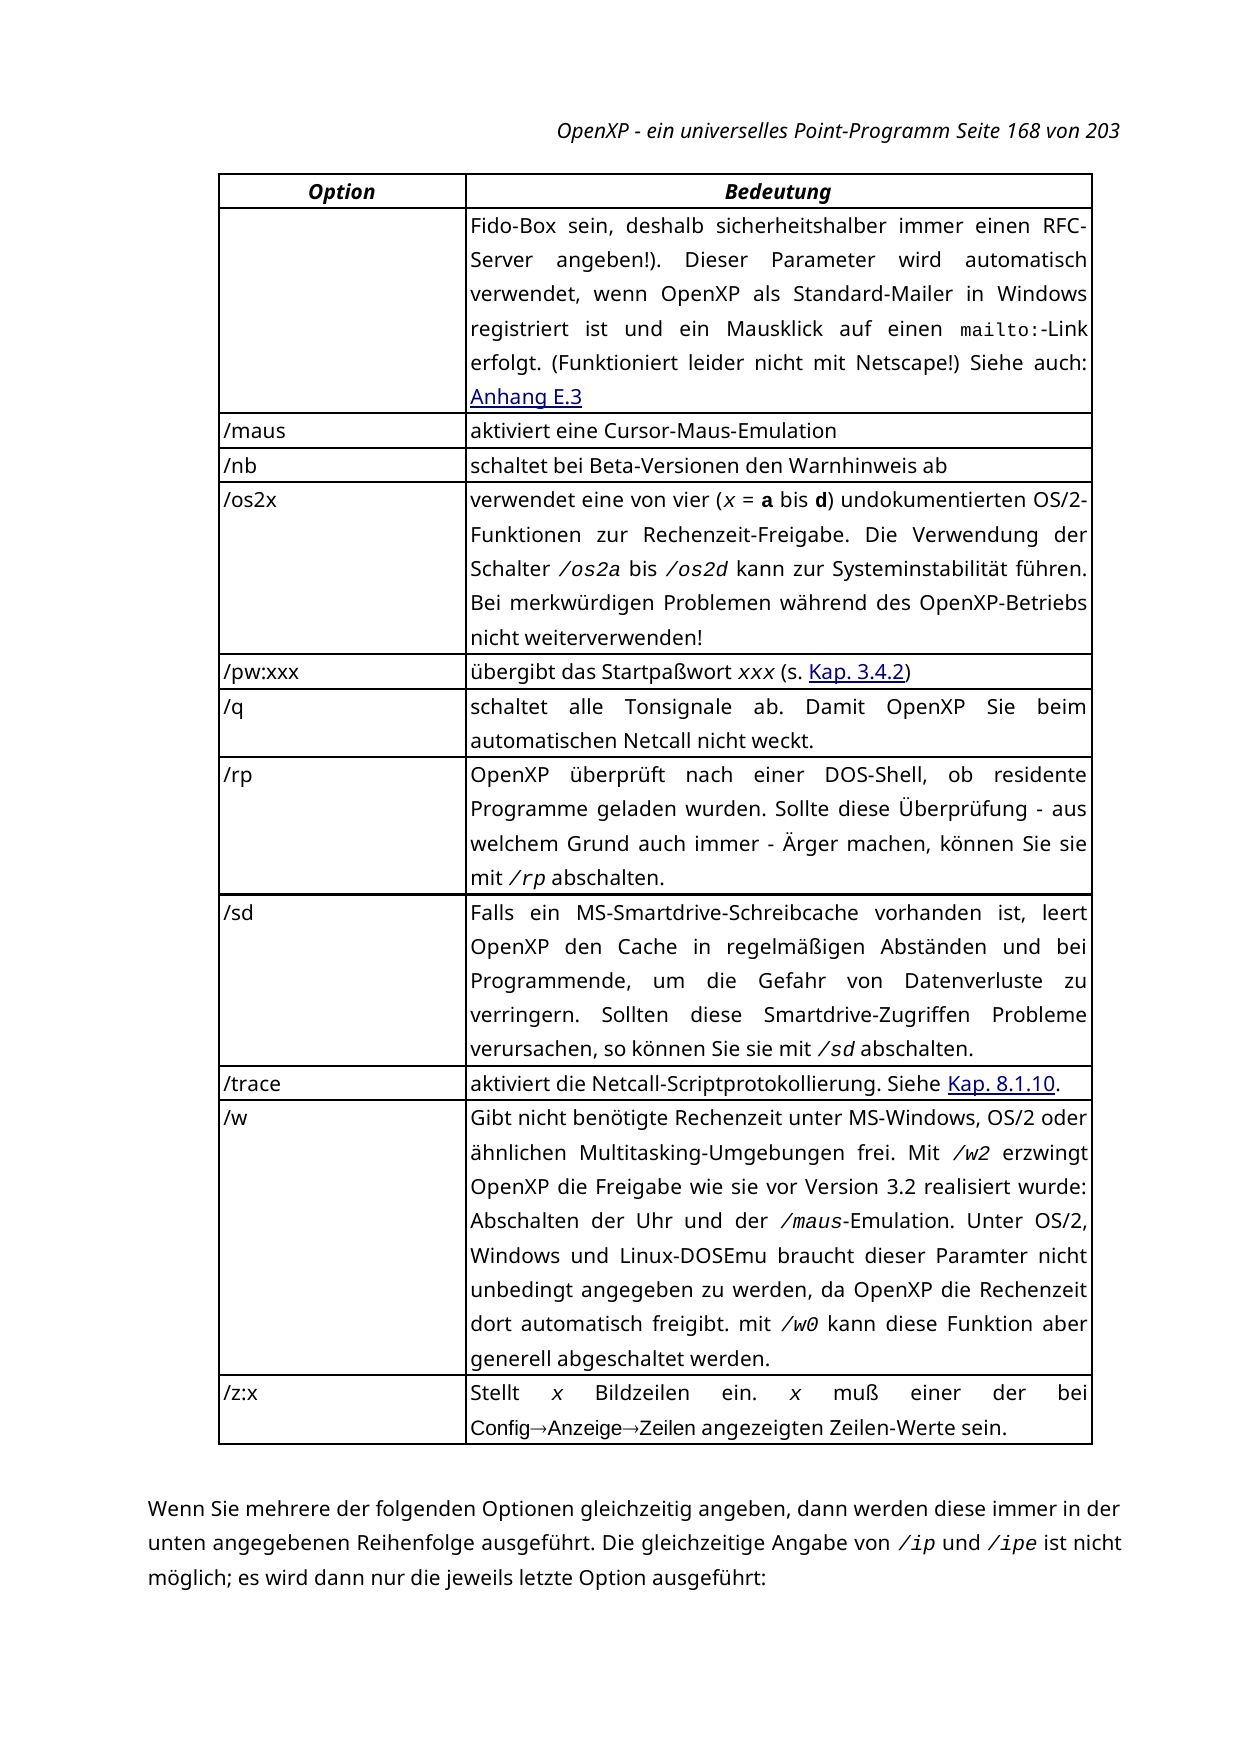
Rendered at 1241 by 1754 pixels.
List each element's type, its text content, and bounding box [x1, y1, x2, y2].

text Wenn Sie mehrere der folgenden Optionen gleichzeitig angeben, dann werden diese immer in der unten angegebenen Reihenfolge ausgeführt. Die gleichzeitige Angabe von /ip und /ipe ist nicht möglich; es wird dann nur die jeweils letzte Option ausgeführt: [148, 1494, 1122, 1591]
table_cell schaltet bei Beta-Versionen den Warnhinweis ab [467, 449, 1091, 481]
table_cell Fido-Box sein, deshalb sicherheitshalber immer einen RFC-Server angeben!). Dieser Parameter wird automatisch verwendet, wenn OpenXP als Standard-Mailer in Windows registriert ist und ein Mausklick auf einen mailto:-Link erfolgt. (Funktioniert leider nicht mit Netscape!) Siehe auch: Anhang E.3 [467, 209, 1091, 412]
table_cell /q [220, 690, 465, 756]
table_cell schaltet alle Tonsignale ab. Damit OpenXP Sie beim automatischen Netcall nicht weckt. [467, 690, 1091, 756]
table_cell /nb [220, 449, 465, 481]
table_header Bedeutung [467, 175, 1091, 207]
table_cell Gibt nicht benötigte Rechenzeit unter MS-Windows, OS/2 oder ähnlichen Multitasking-Umgebungen frei. Mit /w2 erzwingt OpenXP die Freigabe wie sie vor Version 3.2 realisiert wurde: Abschalten der Uhr und der /maus-Emulation. Unter OS/2, Windows und Linux-DOSEmu braucht dieser Paramter nicht unbedingt angegeben zu werden, da OpenXP die Rechenzeit dort automatisch freigibt. mit /w0 kann diese Funktion aber generell abgeschaltet werden. [467, 1101, 1091, 1374]
table_cell verwendet eine von vier (x = a bis d) undokumentierten OS/2-Funktionen zur Rechenzeit-Freigabe. Die Verwendung der Schalter /os2a bis /os2d kann zur Systeminstabilität führen. Bei merkwürdigen Problemen während des OpenXP-Betriebs nicht weiterverwenden! [467, 483, 1091, 653]
table_cell /maus [220, 414, 465, 447]
table_cell Stellt x Bildzeilen ein. x muß einer der bei Config®Anzeige®Zeilen angezeigten Zeilen-Werte sein. [467, 1376, 1091, 1443]
table_cell /os2x [220, 483, 465, 653]
table_cell /w [220, 1101, 465, 1374]
table_cell aktiviert eine Cursor-Maus-Emulation [467, 414, 1091, 447]
table_cell /trace [220, 1067, 465, 1099]
table_cell /z:x [220, 1376, 465, 1443]
table_cell OpenXP überprüft nach einer DOS-Shell, ob residente Programme geladen wurden. Sollte diese Überprüfung - aus welchem Grund auch immer - Ärger machen, können Sie sie mit /rp abschalten. [467, 758, 1091, 893]
table_cell /rp [220, 758, 465, 893]
table_cell /pw:xxx [220, 655, 465, 688]
table_cell [220, 209, 465, 412]
table_cell aktiviert die Netcall-Scriptprotokollierung. Siehe Kap. 8.1.10. [467, 1067, 1091, 1099]
table_header Option [220, 175, 465, 207]
table_cell /sd [220, 896, 465, 1065]
table_cell übergibt das Startpaßwort xxx (s. Kap. 3.4.2) [467, 655, 1091, 688]
table_cell Falls ein MS-Smartdrive-Schreibcache vorhanden ist, leert OpenXP den Cache in regelmäßigen Abständen und bei Programmende, um die Gefahr von Datenverluste zu verringern. Sollten diese Smartdrive-Zugriffen Probleme verursachen, so können Sie sie mit /sd abschalten. [467, 896, 1091, 1065]
